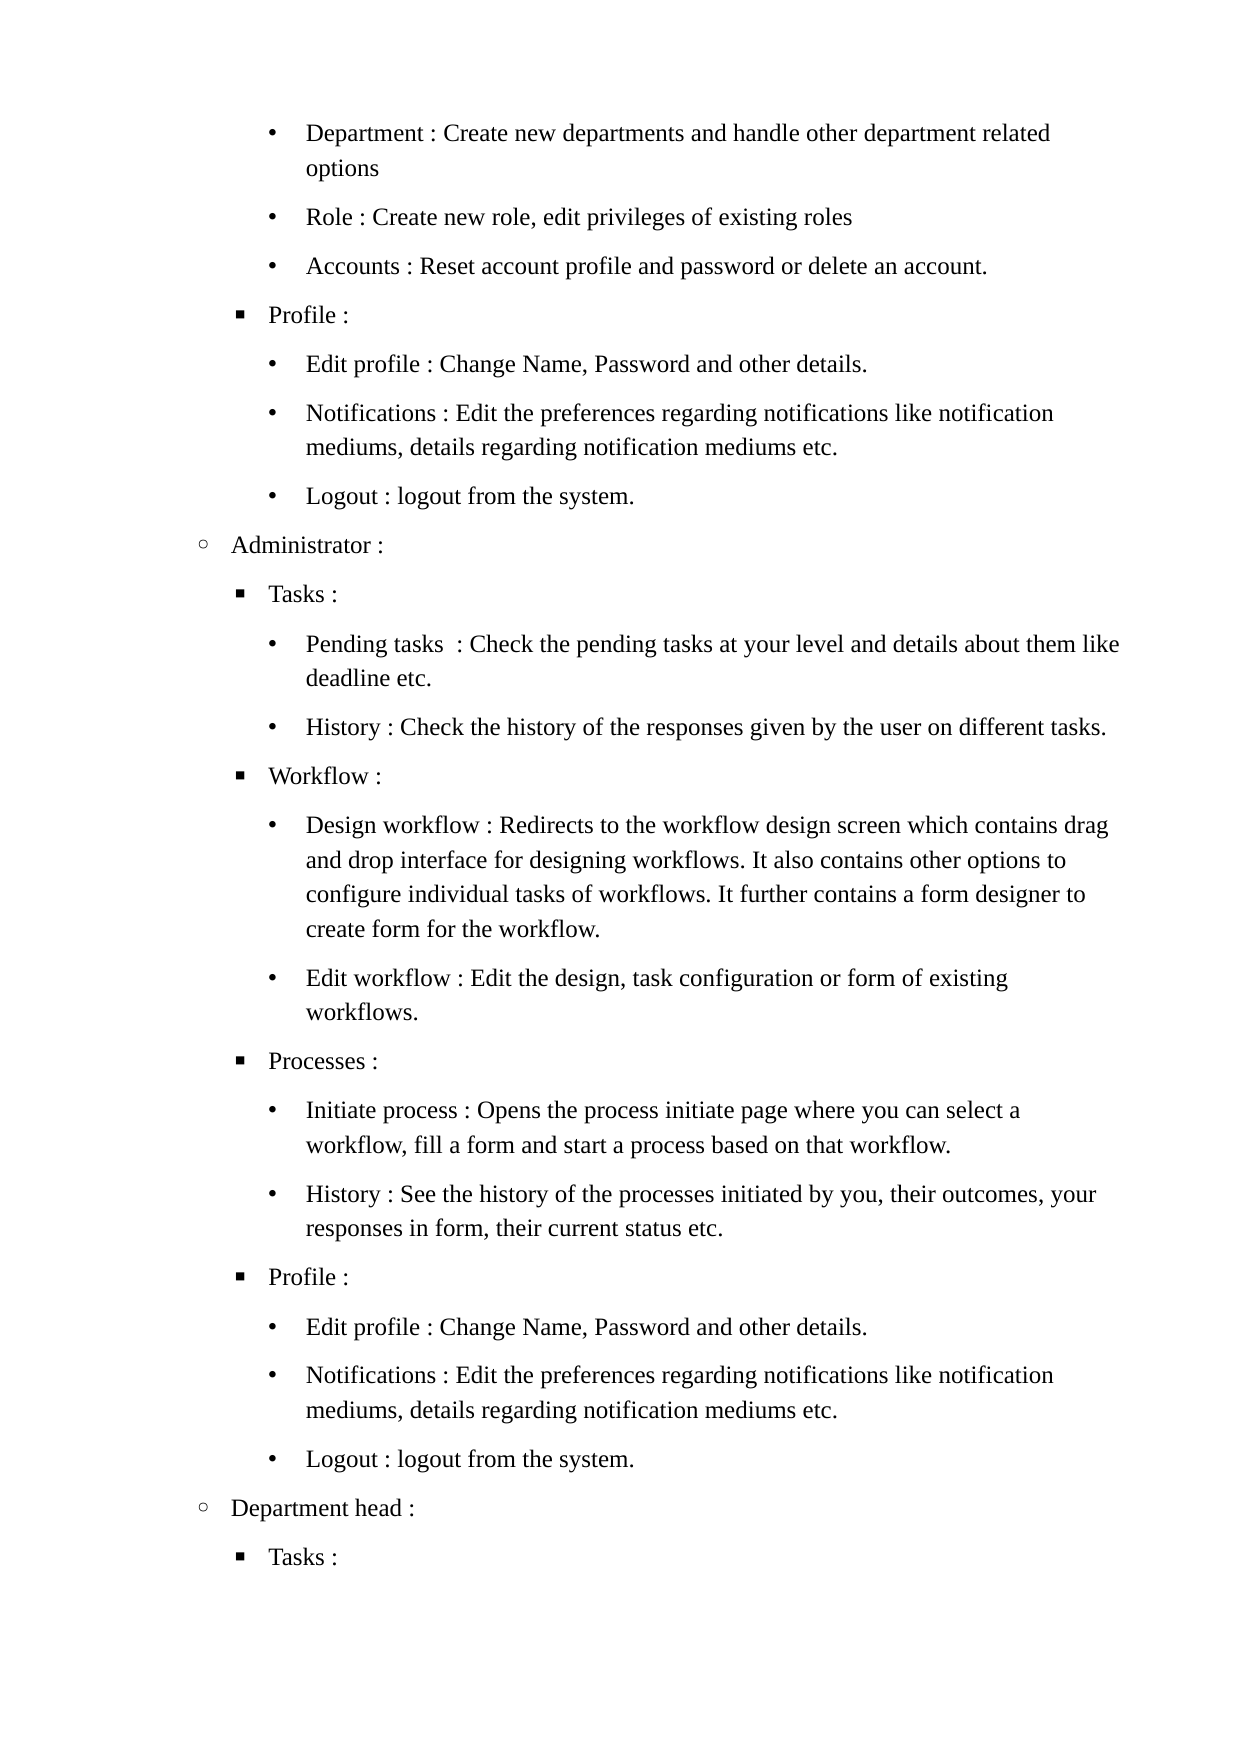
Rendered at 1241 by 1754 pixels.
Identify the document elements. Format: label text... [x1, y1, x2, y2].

list Initiate process : Opens the process initiate page where you can select a workflow, fill a form and start a process based on that workflow. [268, 1095, 1122, 1159]
list Edit profile : Change Name, Password and other details. [268, 349, 1122, 378]
list Logout : logout from the system. [268, 1444, 1122, 1473]
list Accounts : Reset account profile and password or delete an account. [268, 251, 1122, 279]
list Notifications : Edit the preferences regarding notifications like notification mediums, details regarding notification mediums etc. [268, 1361, 1122, 1424]
list Pending tasks : Check the pending tasks at your level and details about them like deadline etc. [268, 629, 1122, 692]
list Edit workflow : Edit the design, task configuration or form of existing workflows. [268, 963, 1122, 1026]
list Design workflow : Redirects to the workflow design screen which contains drag and drop interface for designing workflows. It also contains other options to configure individual tasks of workflows. It further contains a form designer to create form for the workflow. [268, 810, 1122, 942]
list Workflow : [231, 761, 1122, 790]
list Processes : [231, 1046, 1122, 1075]
list Profile : [231, 300, 1122, 328]
list Department : Create new departments and handle other department related options [268, 118, 1122, 181]
list Profile : [231, 1262, 1122, 1291]
list Tasks : [231, 579, 1122, 608]
list Administrator : [193, 531, 1122, 559]
list Notifications : Edit the preferences regarding notifications like notification mediums, details regarding notification mediums etc. [268, 398, 1122, 461]
list History : See the history of the processes initiated by you, their outcomes, your responses in form, their current status etc. [268, 1179, 1122, 1242]
list Edit profile : Change Name, Password and other details. [268, 1312, 1122, 1340]
list History : Check the history of the responses given by the user on different tasks. [268, 712, 1122, 741]
list Department head : [193, 1493, 1122, 1522]
list Role : Create new role, edit privileges of existing roles [268, 202, 1122, 230]
list Logout : logout from the system. [268, 481, 1122, 510]
list Tasks : [231, 1542, 1122, 1571]
